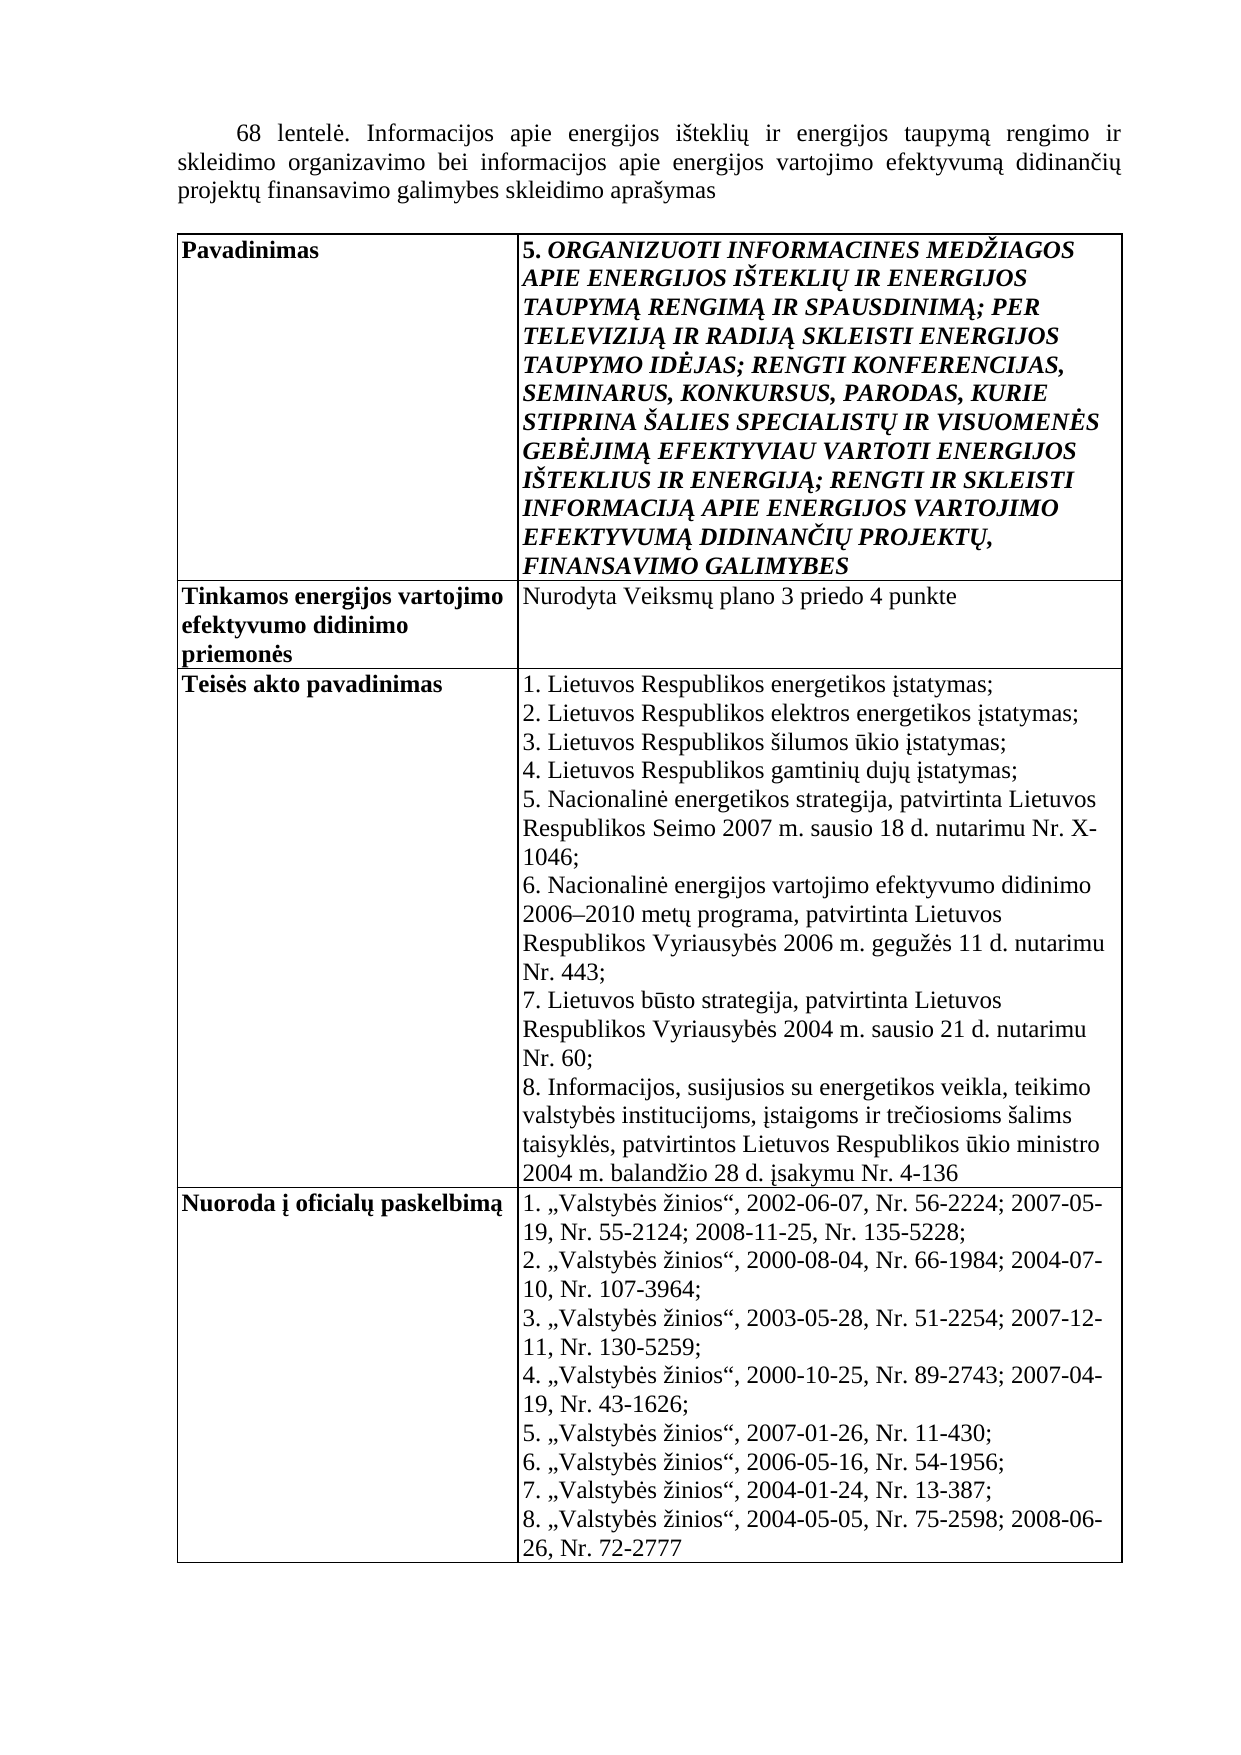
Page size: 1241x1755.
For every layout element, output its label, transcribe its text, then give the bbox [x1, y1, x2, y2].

text 68 lentelė. Informacijos apie energijos išteklių ir energijos taupymą rengimo ir skleidimo organizavimo bei informacijos apie energijos vartojimo efektyvumą didinančių projektų finansavimo galimybes skleidimo aprašymas [177, 118, 1122, 204]
table_cell 1. Lietuvos Respublikos energetikos įstatymas; 2. Lietuvos Respublikos elektros energetikos įstatymas; 3. Lietuvos Respublikos šilumos ūkio įstatymas; 4. Lietuvos Respublikos gamtinių dujų įstatymas; 5. Nacionalinė energetikos strategija, patvirtinta Lietuvos Respublikos Seimo 2007 m. sausio 18 d. nutarimu Nr. X-1046; 6. Nacionalinė energijos vartojimo efektyvumo didinimo 2006–2010 metų programa, patvirtinta Lietuvos Respublikos Vyriausybės 2006 m. gegužės 11 d. nutarimu Nr. 443; 7. Lietuvos būsto strategija, patvirtinta Lietuvos Respublikos Vyriausybės 2004 m. sausio 21 d. nutarimu Nr. 60; 8. Informacijos, susijusios su energetikos veikla, teikimo valstybės institucijoms, įstaigoms ir trečiosioms šalims taisyklės, patvirtintos Lietuvos Respublikos ūkio ministro 2004 m. balandžio 28 d. įsakymu Nr. 4-136 [519, 669, 1121, 1187]
table_cell Tinkamos energijos vartojimo efektyvumo didinimo priemonės [178, 581, 517, 667]
table_header 5. ORGANIZUOTI INFORMACINES MEDŽIAGOS APIE ENERGIJOS IŠTEKLIŲ IR ENERGIJOS TAUPYMĄ RENGIMĄ IR SPAUSDINIMĄ; PER TELEVIZIJĄ IR RADIJĄ SKLEISTI ENERGIJOS TAUPYMO IDĖJAS; RENGTI KONFERENCIJAS, SEMINARUS, KONKURSUS, PARODAS, KURIE STIPRINA ŠALIES SPECIALISTŲ IR VISUOMENĖS GEBĖJIMĄ EFEKTYVIAU VARTOTI ENERGIJOS IŠTEKLIUS IR ENERGIJĄ; RENGTI IR SKLEISTI INFORMACIJĄ APIE ENERGIJOS VARTOJIMO EFEKTYVUMĄ DIDINANČIŲ PROJEKTŲ, FINANSAVIMO GALIMYBES [519, 235, 1121, 580]
table_cell Nurodyta Veiksmų plano 3 priedo 4 punkte [519, 581, 1121, 667]
table_cell Teisės akto pavadinimas [178, 669, 517, 1187]
table_cell Nuoroda į oficialų paskelbimą [178, 1188, 517, 1562]
table_header Pavadinimas [178, 235, 517, 580]
table_cell 1. „Valstybės žinios“, 2002-06-07, Nr. 56-2224; 2007-05-19, Nr. 55-2124; 2008-11-25, Nr. 135-5228; 2. „Valstybės žinios“, 2000-08-04, Nr. 66-1984; 2004-07-10, Nr. 107-3964; 3. „Valstybės žinios“, 2003-05-28, Nr. 51-2254; 2007-12-11, Nr. 130-5259; 4. „Valstybės žinios“, 2000-10-25, Nr. 89-2743; 2007-04-19, Nr. 43-1626; 5. „Valstybės žinios“, 2007-01-26, Nr. 11-430; 6. „Valstybės žinios“, 2006-05-16, Nr. 54-1956; 7. „Valstybės žinios“, 2004-01-24, Nr. 13-387; 8. „Valstybės žinios“, 2004-05-05, Nr. 75-2598; 2008-06-26, Nr. 72-2777 [519, 1188, 1121, 1562]
